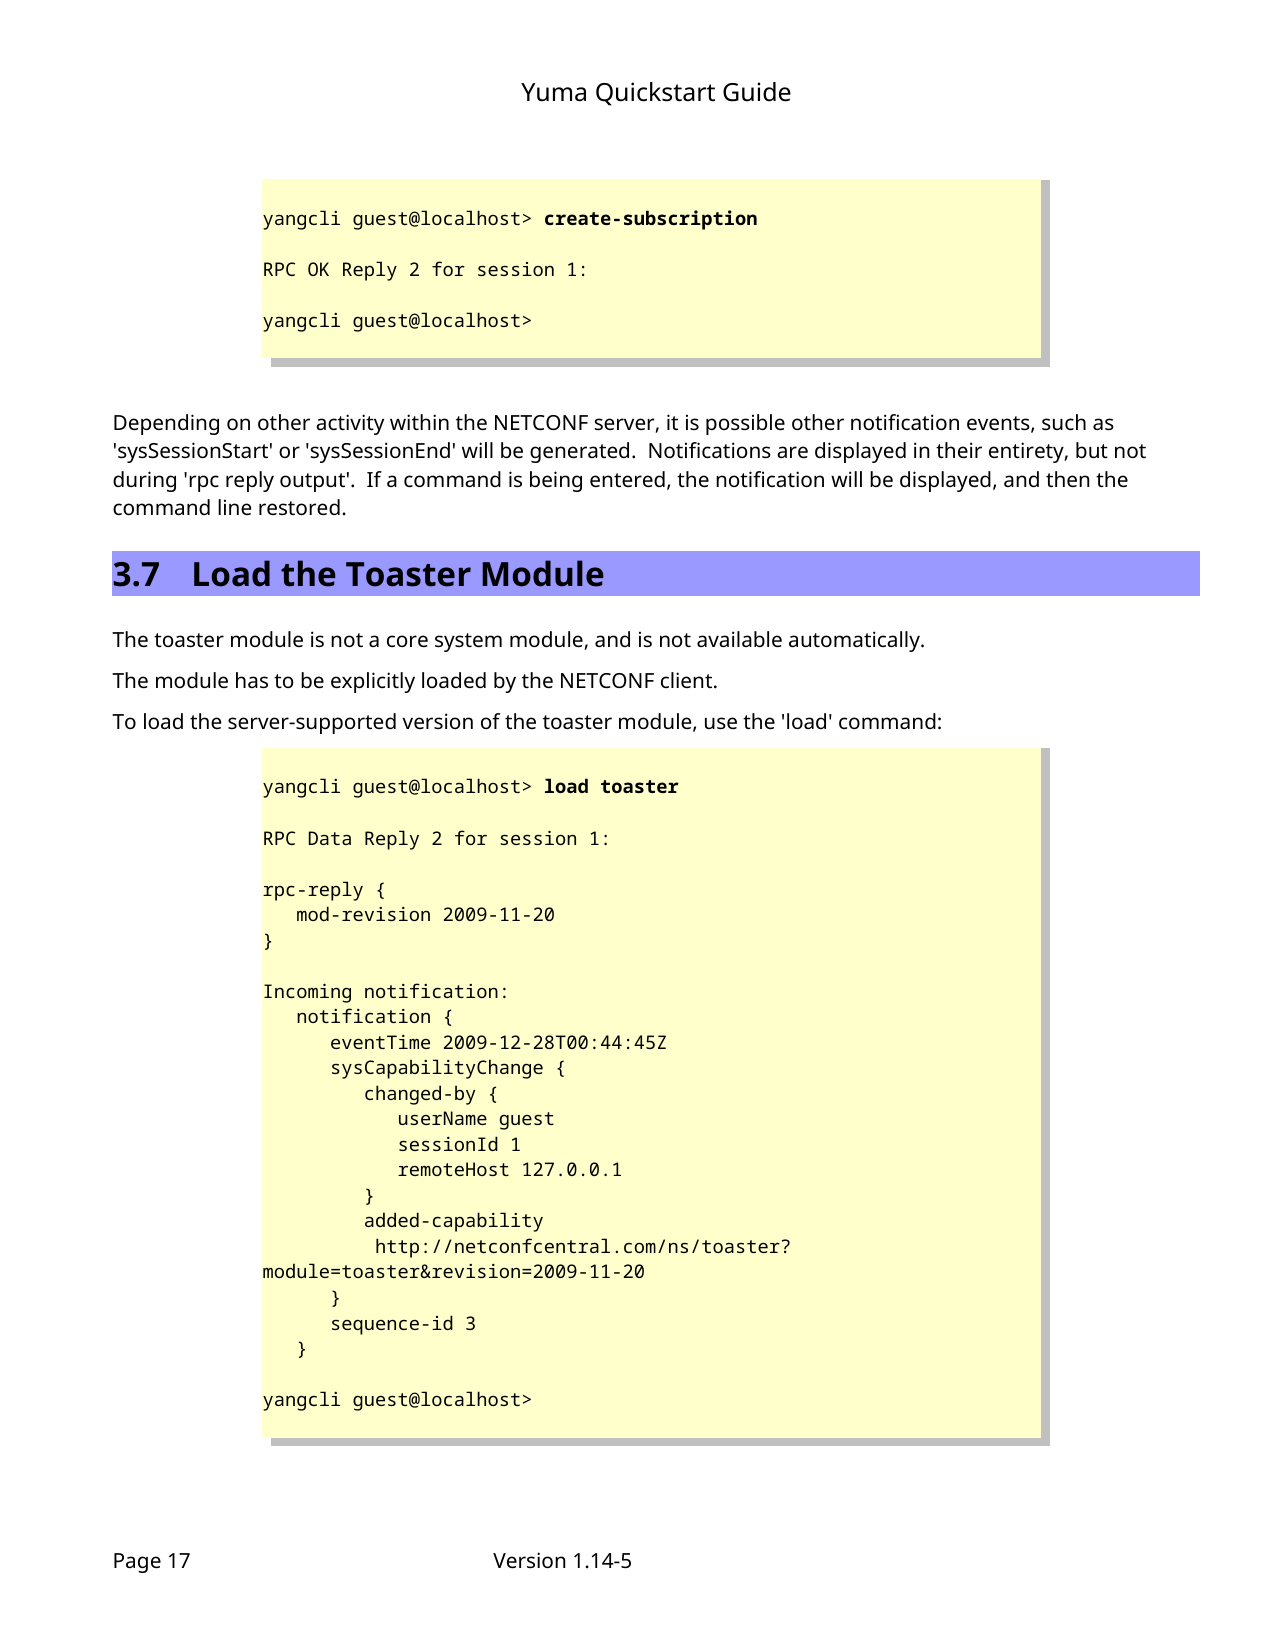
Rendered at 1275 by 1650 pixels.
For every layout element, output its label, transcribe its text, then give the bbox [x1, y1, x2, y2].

text notification { [262, 1003, 1041, 1029]
text sessionId 1 [262, 1131, 1041, 1157]
text changed-by { [262, 1080, 1041, 1106]
text To load the server-supported version of the toaster module, use the 'load' command: [112, 707, 1200, 736]
text sysCapabilityChange { [262, 1054, 1041, 1080]
text rpc-reply { [262, 876, 1041, 901]
subtitle Load the Toaster Module [112, 551, 1200, 596]
text mod-revision 2009-11-20 [262, 901, 1041, 927]
text Incoming notification: [262, 978, 1041, 1003]
text added-capability http://netconfcentral.com/ns/toaster?module=toaster&revision=2009-11-20 [262, 1208, 1041, 1284]
text sequence-id 3 [262, 1310, 1041, 1335]
text } [262, 927, 1041, 952]
text eventTime 2009-12-28T00:44:45Z [262, 1029, 1041, 1054]
text yangcli guest@localhost> [262, 1386, 1041, 1412]
text } [262, 1284, 1041, 1310]
text RPC Data Reply 2 for session 1: [262, 825, 1041, 850]
text The toaster module is not a core system module, and is not available automatically. [112, 626, 1200, 654]
text userName guest [262, 1106, 1041, 1131]
text RPC OK Reply 2 for session 1: [262, 256, 1041, 282]
text yangcli guest@localhost> [262, 307, 1041, 333]
text } [262, 1182, 1041, 1208]
text Depending on other activity within the NETCONF server, it is possible other notification events, such as 'sysSessionStart' or 'sysSessionEnd' will be generated. Notifications are displayed in their entirety, but not during 'rpc reply output'. If a command is being entered, the notification will be displayed, and then the command line restored. [112, 408, 1200, 522]
text yangcli guest@localhost> load toaster [262, 774, 1041, 799]
text The module has to be explicitly loaded by the NETCONF client. [112, 666, 1200, 695]
text } [262, 1335, 1041, 1361]
text yangcli guest@localhost> create-subscription [262, 205, 1041, 231]
text remoteHost 127.0.0.1 [262, 1157, 1041, 1182]
